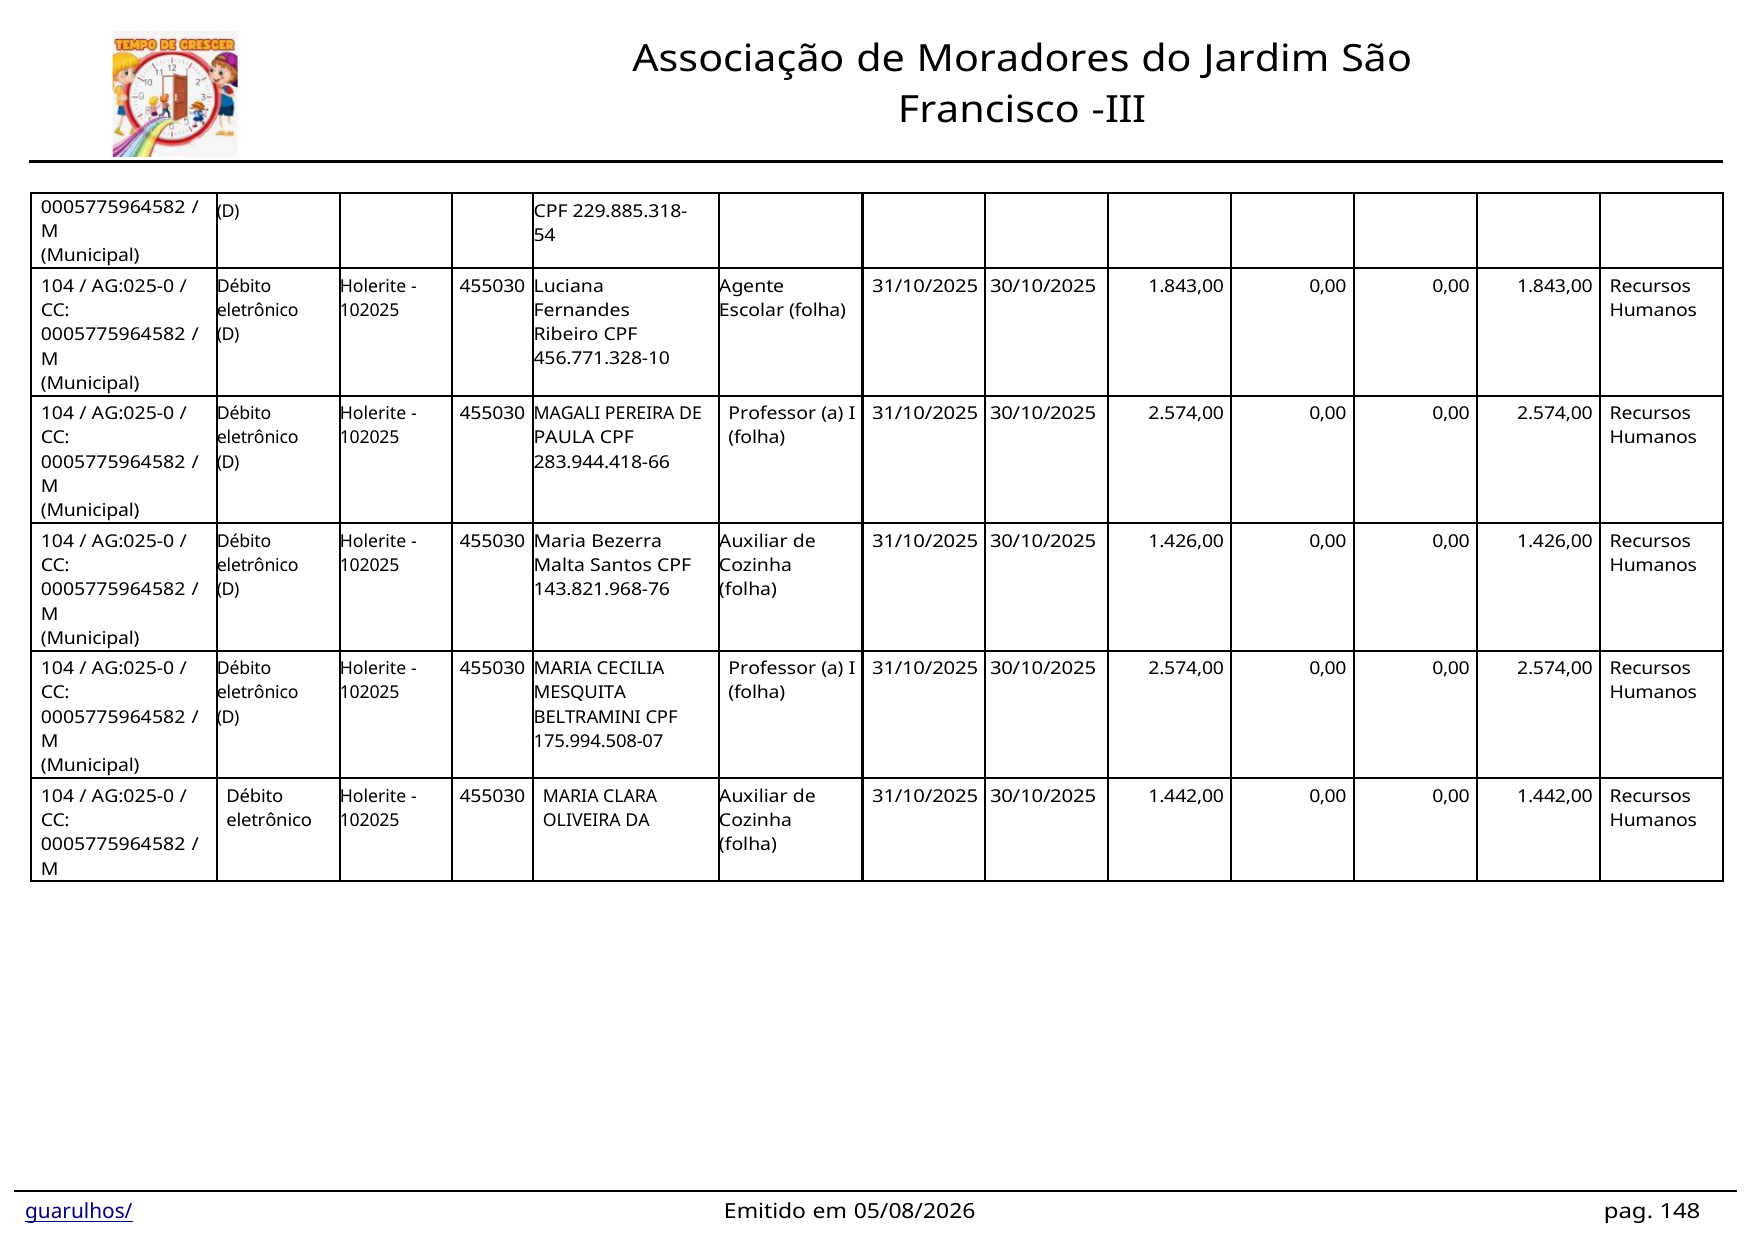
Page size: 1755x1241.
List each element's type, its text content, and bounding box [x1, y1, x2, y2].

table_cell 0,00 [1232, 524, 1353, 649]
table_cell [720, 194, 861, 267]
table_cell Holerite - 102025 [341, 652, 451, 777]
table_cell 1.843,00 [1478, 269, 1599, 394]
table_cell [1109, 194, 1230, 267]
table_cell Recursos Humanos [1601, 397, 1722, 522]
table_cell 31/10/2025 [864, 269, 984, 394]
table_cell 0,00 [1232, 397, 1353, 522]
table_cell 455030 [453, 652, 532, 777]
table_cell 2.574,00 [1478, 652, 1599, 777]
table_cell Recursos Humanos [1601, 269, 1722, 394]
table_cell 0,00 [1355, 397, 1476, 522]
table_cell (D) [218, 194, 339, 267]
table_cell 31/10/2025 [864, 779, 984, 880]
table_cell 0005775964582 / M (Municipal) [32, 194, 216, 267]
table_cell Professor (a) I (folha) [720, 652, 861, 777]
table_cell 1.442,00 [1109, 779, 1230, 880]
table_cell Auxiliar de Cozinha (folha) [720, 779, 861, 880]
table_cell CPF 229.885.318-54 [534, 194, 718, 267]
table_cell 104 / AG:025-0 / CC: 0005775964582 / M (Municipal) [32, 524, 216, 649]
table_cell Holerite - 102025 [341, 524, 451, 649]
table_cell Holerite - 102025 [341, 397, 451, 522]
table_cell 104 / AG:025-0 / CC: 0005775964582 / M (Municipal) [32, 397, 216, 522]
table_cell 31/10/2025 [864, 524, 984, 649]
table_cell Maria Bezerra Malta Santos CPF 143.821.968-76 [534, 524, 718, 649]
table_cell 1.843,00 [1109, 269, 1230, 394]
table_cell 104 / AG:025-0 / CC: 0005775964582 / M (Municipal) [32, 652, 216, 777]
table_cell [1478, 194, 1599, 267]
table_cell 30/10/2025 [986, 524, 1107, 649]
table_cell Débito eletrônico (D) [218, 269, 339, 394]
table_cell 31/10/2025 [864, 652, 984, 777]
table_cell [1232, 194, 1353, 267]
table_cell 30/10/2025 [986, 779, 1107, 880]
table_cell 0,00 [1355, 652, 1476, 777]
table_cell [986, 194, 1107, 267]
table_cell 0,00 [1355, 779, 1476, 880]
table_cell 1.426,00 [1478, 524, 1599, 649]
table_cell [341, 194, 451, 267]
table_cell 0,00 [1355, 524, 1476, 649]
table_cell 2.574,00 [1478, 397, 1599, 522]
table_cell Holerite - 102025 [341, 779, 451, 880]
table_cell 31/10/2025 [864, 397, 984, 522]
table_cell 104 / AG:025-0 / CC: 0005775964582 / M (Municipal) [32, 269, 216, 394]
table_cell 104 / AG:025-0 / CC: 0005775964582 / M [32, 779, 216, 880]
table_cell [1601, 194, 1722, 267]
table_cell 455030 [453, 524, 532, 649]
table_cell MARIA CLARA OLIVEIRA DA [534, 779, 718, 880]
table_cell 1.426,00 [1109, 524, 1230, 649]
table_cell 30/10/2025 [986, 397, 1107, 522]
table_cell Recursos Humanos [1601, 524, 1722, 649]
table_cell Débito eletrônico [218, 779, 339, 880]
table_cell Recursos Humanos [1601, 652, 1722, 777]
table_cell Luciana Fernandes Ribeiro CPF 456.771.328-10 [534, 269, 718, 394]
table_cell 1.442,00 [1478, 779, 1599, 880]
table_cell 2.574,00 [1109, 652, 1230, 777]
table_cell 30/10/2025 [986, 269, 1107, 394]
table_cell 0,00 [1232, 652, 1353, 777]
table_cell [864, 194, 984, 267]
table_cell MARIA CECILIA MESQUITA BELTRAMINI CPF 175.994.508-07 [534, 652, 718, 777]
table_cell Débito eletrônico (D) [218, 652, 339, 777]
table_cell [1355, 194, 1476, 267]
table_cell Agente Escolar (folha) [720, 269, 861, 394]
table_cell 30/10/2025 [986, 652, 1107, 777]
table_cell Holerite - 102025 [341, 269, 451, 394]
table_cell 0,00 [1232, 779, 1353, 880]
table_cell Débito eletrônico (D) [218, 397, 339, 522]
table_cell 455030 [453, 397, 532, 522]
table_cell Recursos Humanos [1601, 779, 1722, 880]
table_cell [453, 194, 532, 267]
table_cell 2.574,00 [1109, 397, 1230, 522]
table_cell Professor (a) I (folha) [720, 397, 861, 522]
table_cell Débito eletrônico (D) [218, 524, 339, 649]
table_cell Auxiliar de Cozinha (folha) [720, 524, 861, 649]
table_cell 0,00 [1232, 269, 1353, 394]
table_cell MAGALI PEREIRA DE PAULA CPF 283.944.418-66 [534, 397, 718, 522]
table_cell 455030 [453, 269, 532, 394]
table_cell 0,00 [1355, 269, 1476, 394]
table_cell 455030 [453, 779, 532, 880]
